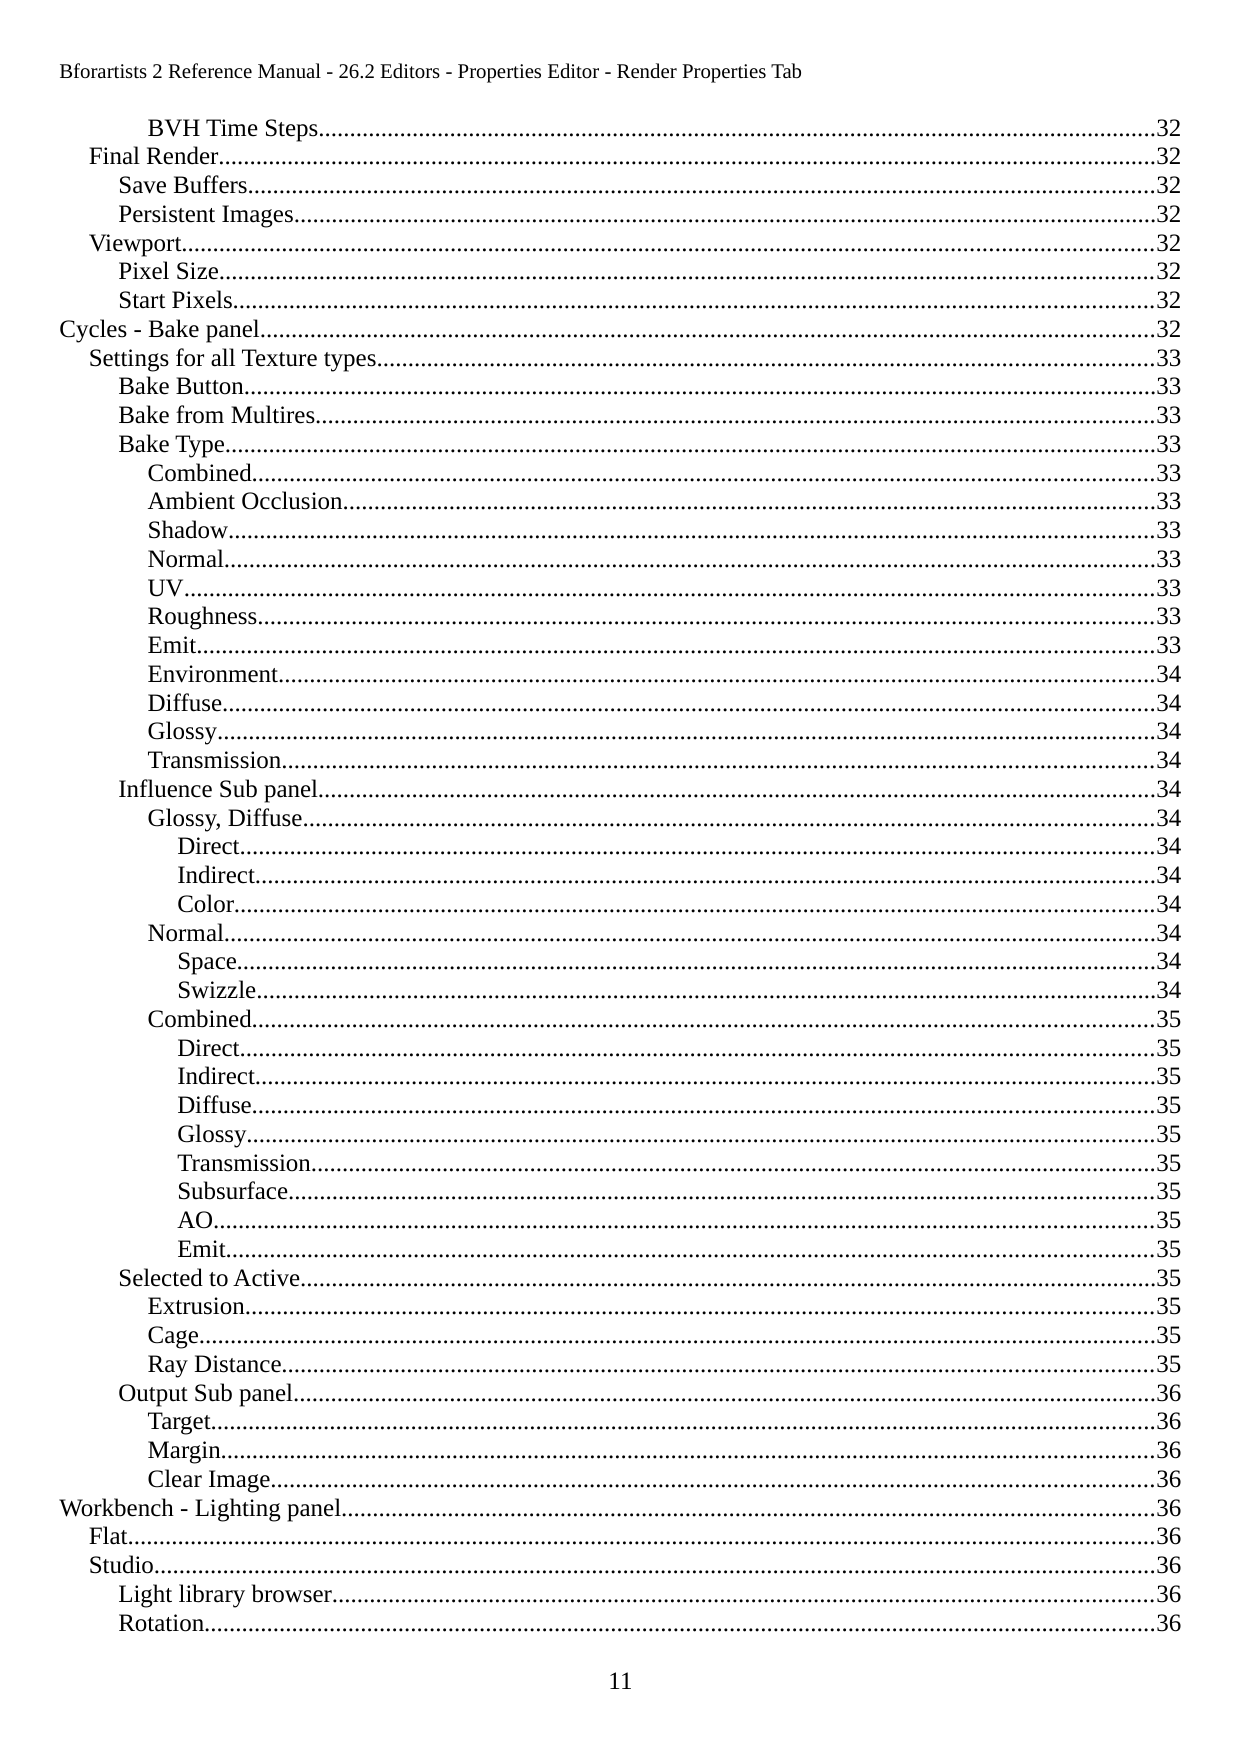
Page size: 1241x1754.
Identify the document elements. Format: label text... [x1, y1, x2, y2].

text Glossy 34 [147, 716, 1181, 745]
text Bake from Multires 33 [118, 400, 1181, 429]
text Environment 34 [147, 659, 1181, 688]
text Flat 36 [88, 1521, 1181, 1550]
text Bake Button 33 [118, 371, 1181, 400]
text Direct 34 [177, 831, 1181, 860]
text Diffuse 35 [177, 1090, 1181, 1119]
text Viewport 32 [88, 228, 1181, 256]
text Target 36 [147, 1406, 1181, 1435]
text Emit 33 [147, 630, 1181, 659]
text Margin 36 [147, 1435, 1181, 1464]
text Ray Distance 35 [147, 1349, 1181, 1378]
text Settings for all Texture types 33 [88, 343, 1181, 371]
text Color 34 [177, 889, 1181, 918]
text Pixel Size 32 [118, 256, 1181, 285]
text BVH Time Steps 32 [147, 113, 1181, 141]
text Extrusion 35 [147, 1291, 1181, 1320]
text Transmission 35 [177, 1148, 1181, 1176]
text Indirect 34 [177, 860, 1181, 889]
text Start Pixels 32 [118, 285, 1181, 314]
text Selected to Active 35 [118, 1263, 1181, 1291]
text Swizzle 34 [177, 975, 1181, 1004]
text Glossy 35 [177, 1119, 1181, 1148]
text Cage 35 [147, 1320, 1181, 1349]
text Workbench - Lighting panel 36 [59, 1493, 1181, 1521]
text Transmission 34 [147, 745, 1181, 774]
text Clear Image 36 [147, 1464, 1181, 1493]
text Diffuse 34 [147, 688, 1181, 716]
text Normal 34 [147, 918, 1181, 946]
text Ambient Occlusion 33 [147, 486, 1181, 515]
text Final Render 32 [88, 141, 1181, 170]
text Combined 33 [147, 458, 1181, 486]
text Light library browser 36 [118, 1579, 1181, 1608]
text Cycles - Bake panel 32 [59, 314, 1181, 343]
text Bake Type 33 [118, 429, 1181, 458]
text Studio 36 [88, 1550, 1181, 1579]
text Space 34 [177, 946, 1181, 975]
text Combined 35 [147, 1004, 1181, 1033]
text Subsurface 35 [177, 1176, 1181, 1205]
text Direct 35 [177, 1033, 1181, 1061]
text Indirect 35 [177, 1061, 1181, 1090]
text Roughness 33 [147, 601, 1181, 630]
text Rotation 36 [118, 1608, 1181, 1636]
text AO 35 [177, 1205, 1181, 1234]
text Persistent Images 32 [118, 199, 1181, 228]
text Shadow 33 [147, 515, 1181, 544]
text UV 33 [147, 573, 1181, 601]
text Glossy, Diffuse 34 [147, 803, 1181, 831]
text Output Sub panel 36 [118, 1378, 1181, 1406]
text Normal 33 [147, 544, 1181, 573]
text Emit 35 [177, 1234, 1181, 1263]
text Save Buffers 32 [118, 170, 1181, 199]
text Influence Sub panel 34 [118, 774, 1181, 803]
